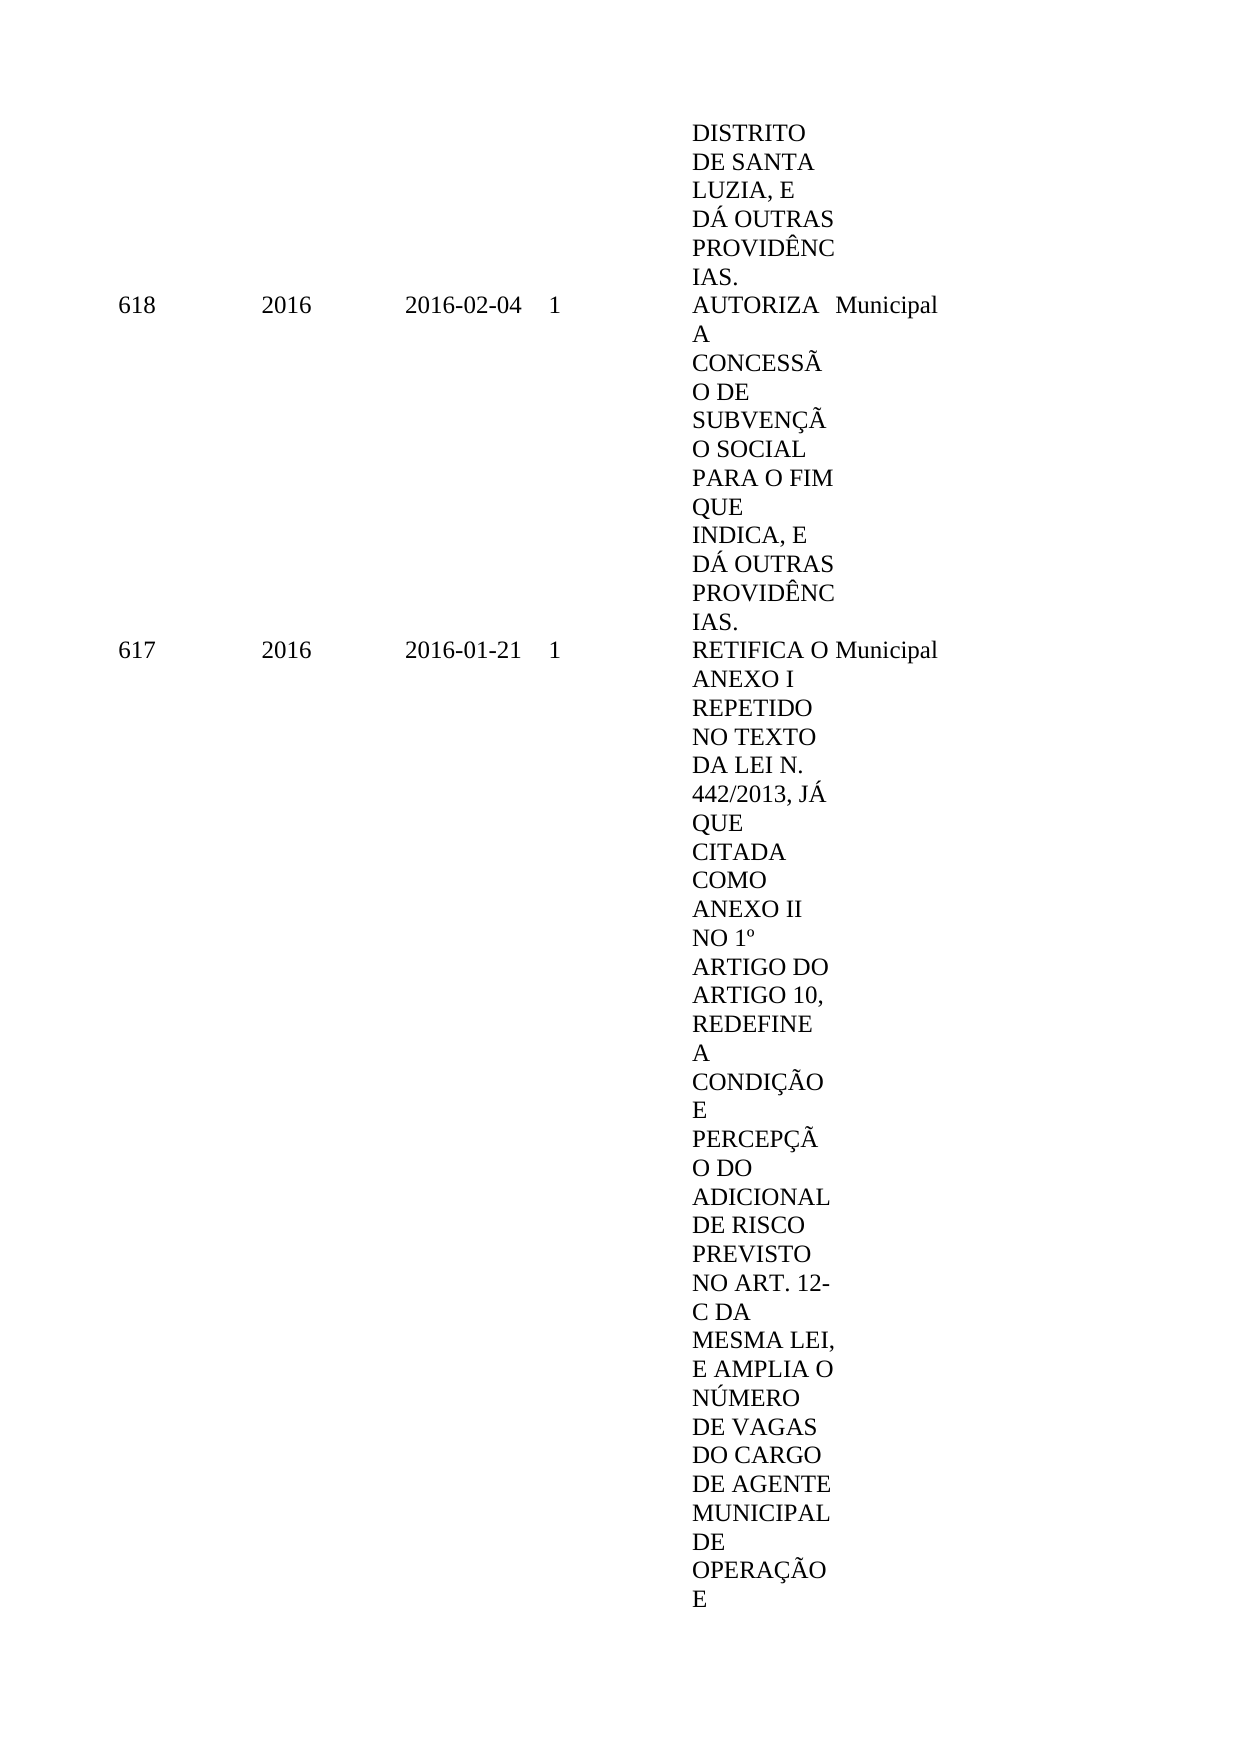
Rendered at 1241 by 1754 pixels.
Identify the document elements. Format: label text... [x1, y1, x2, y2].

table_cell 2016-02-04 [405, 291, 548, 636]
table_cell DISTRITO DE SANTA LUZIA, E DÁ OUTRAS PROVIDÊNCIAS. [692, 118, 835, 291]
table_cell 618 [118, 291, 261, 636]
table_cell RETIFICA O ANEXO I REPETIDO NO TEXTO DA LEI N. 442/2013, JÁ QUE CITADA COMO ANEXO II NO 1º ARTIGO DO ARTIGO 10, REDEFINE A CONDIÇÃO E PERCEPÇÃO DO ADICIONAL DE RISCO PREVISTO NO ART. 12-C DA MESMA LEI, E AMPLIA O NÚMERO DE VAGAS DO CARGO DE AGENTE MUNICIPAL DE OPERAÇÃO E [692, 636, 835, 1613]
table_cell [548, 118, 692, 291]
table_cell 617 [118, 636, 261, 1613]
table_cell Municipal [835, 636, 979, 1613]
table_cell 2016 [261, 636, 405, 1613]
table_cell [118, 118, 261, 291]
table_cell 2016 [261, 291, 405, 636]
table_cell 2016-01-21 [405, 636, 548, 1613]
table_cell [405, 118, 548, 291]
table_cell 1 [548, 636, 692, 1613]
table_cell [979, 636, 1122, 1613]
table_cell [979, 118, 1122, 291]
table_cell [979, 291, 1122, 636]
table_cell 1 [548, 291, 692, 636]
table_cell AUTORIZA A CONCESSÃO DE SUBVENÇÃO SOCIAL PARA O FIM QUE INDICA, E DÁ OUTRAS PROVIDÊNCIAS. [692, 291, 835, 636]
table_cell [835, 118, 979, 291]
table_cell [261, 118, 405, 291]
table_cell Municipal [835, 291, 979, 636]
